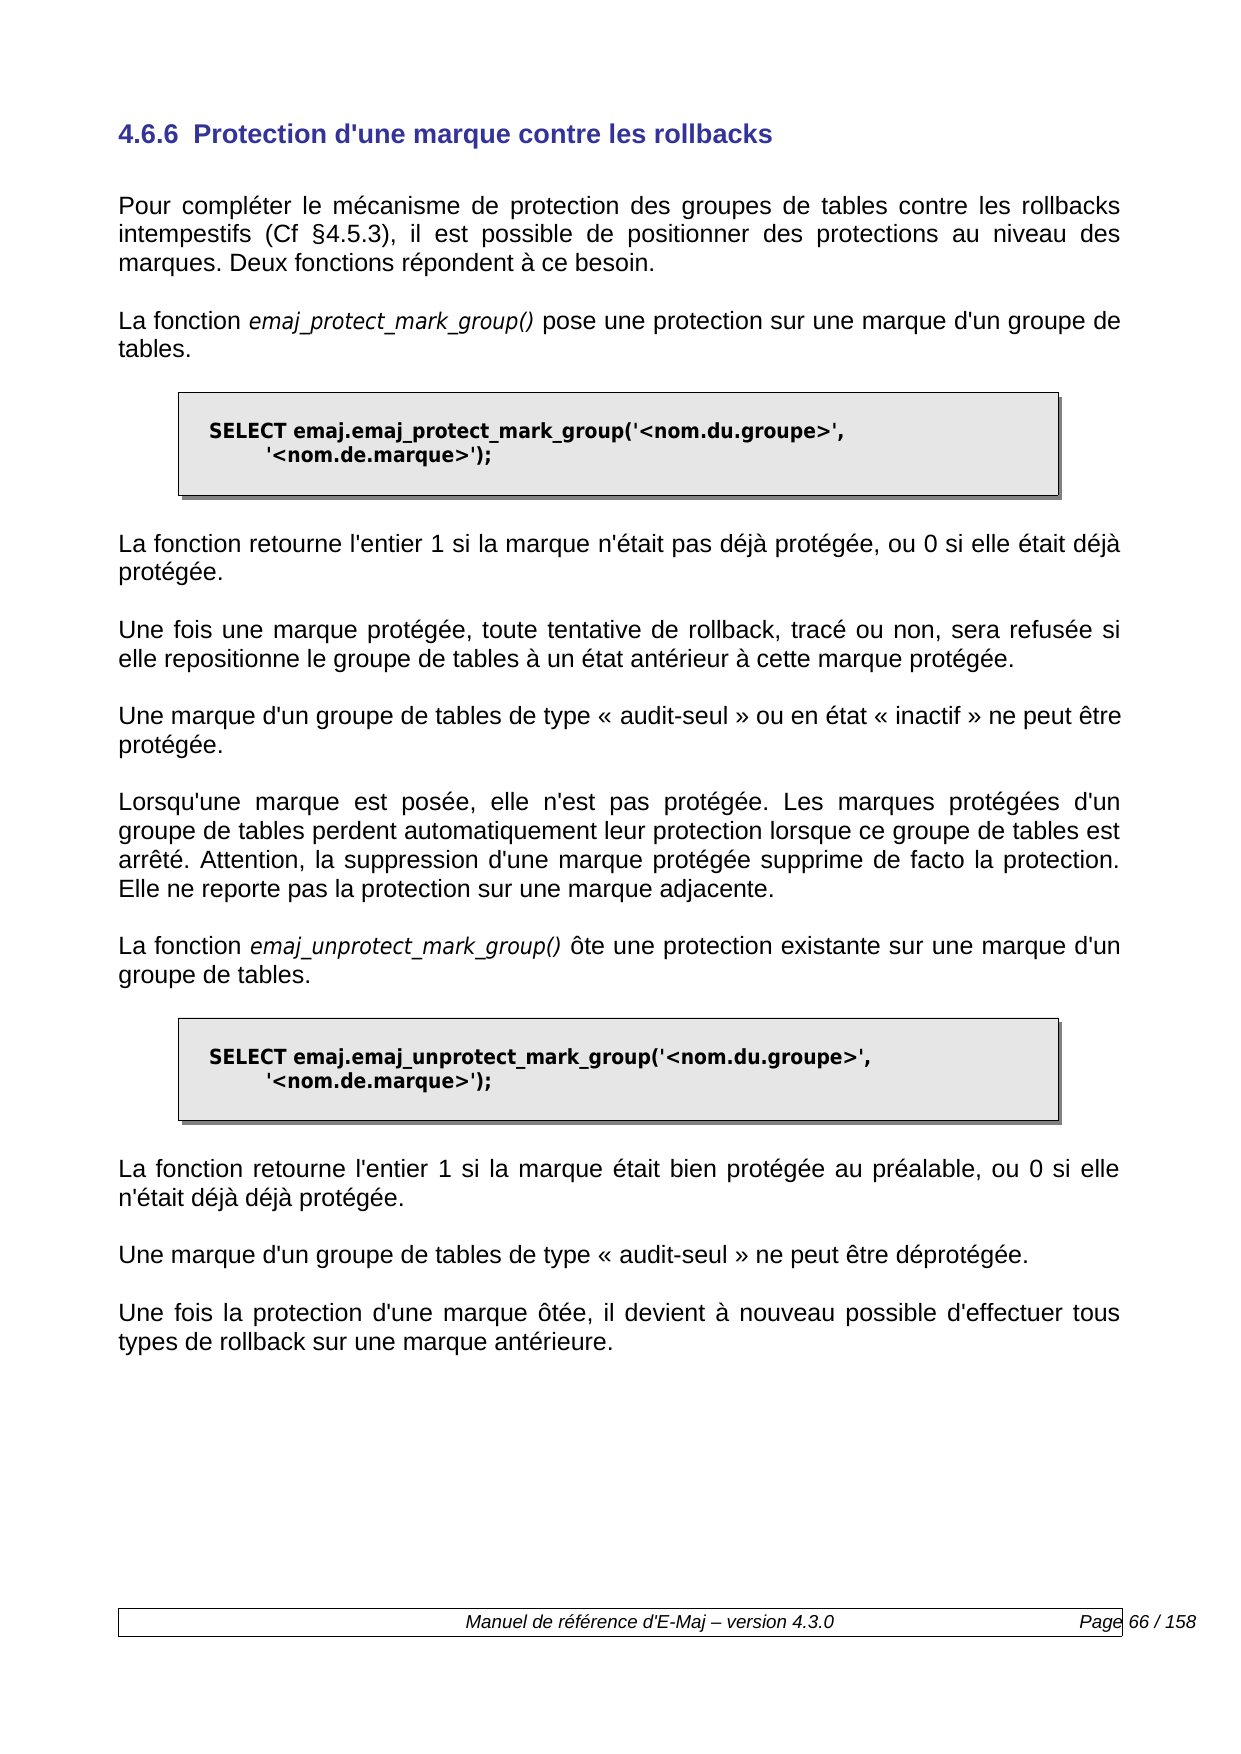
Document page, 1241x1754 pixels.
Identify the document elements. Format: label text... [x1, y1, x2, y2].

text '<nom.de.marque>'); [179, 441, 1058, 465]
text Pour compléter le mécanisme de protection des groupes de tables contre les rollbacks intempestifs (Cf §4.5.3), il est possible de positionner des protections au niveau des marques. Deux fonctions répondent à ce besoin. [118, 191, 1122, 277]
text SELECT emaj.emaj_protect_mark_group('<nom.du.groupe>', [179, 416, 1058, 441]
text Une fois la protection d'une marque ôtée, il devient à nouveau possible d'effectuer tous types de rollback sur une marque antérieure. [118, 1298, 1122, 1355]
text SELECT emaj.emaj_unprotect_mark_group('<nom.du.groupe>', [179, 1042, 1058, 1066]
text Lorsqu'une marque est posée, elle n'est pas protégée. Les marques protégées d'un groupe de tables perdent automatiquement leur protection lorsque ce groupe de tables est arrêté. Attention, la suppression d'une marque protégée supprime de facto la protection. Elle ne reporte pas la protection sur une marque adjacente. [118, 787, 1122, 902]
text La fonction emaj_protect_mark_group() pose une protection sur une marque d'un groupe de tables. [118, 306, 1122, 363]
text Une marque d'un groupe de tables de type « audit-seul » ne peut être déprotégée. [118, 1240, 1122, 1269]
text La fonction emaj_unprotect_mark_group() ôte une protection existante sur une marque d'un groupe de tables. [118, 931, 1122, 989]
text La fonction retourne l'entier 1 si la marque n'était pas déjà protégée, ou 0 si elle était déjà protégée. [118, 528, 1122, 586]
subtitle Protection d'une marque contre les rollbacks [118, 118, 1122, 149]
text '<nom.de.marque>'); [179, 1066, 1058, 1090]
text Une marque d'un groupe de tables de type « audit-seul » ou en état « inactif » ne peut être protégée. [118, 701, 1122, 758]
text La fonction retourne l'entier 1 si la marque était bien protégée au préalable, ou 0 si elle n'était déjà déjà protégée. [118, 1154, 1122, 1211]
text Une fois une marque protégée, toute tentative de rollback, tracé ou non, sera refusée si elle repositionne le groupe de tables à un état antérieur à cette marque protégée. [118, 615, 1122, 672]
